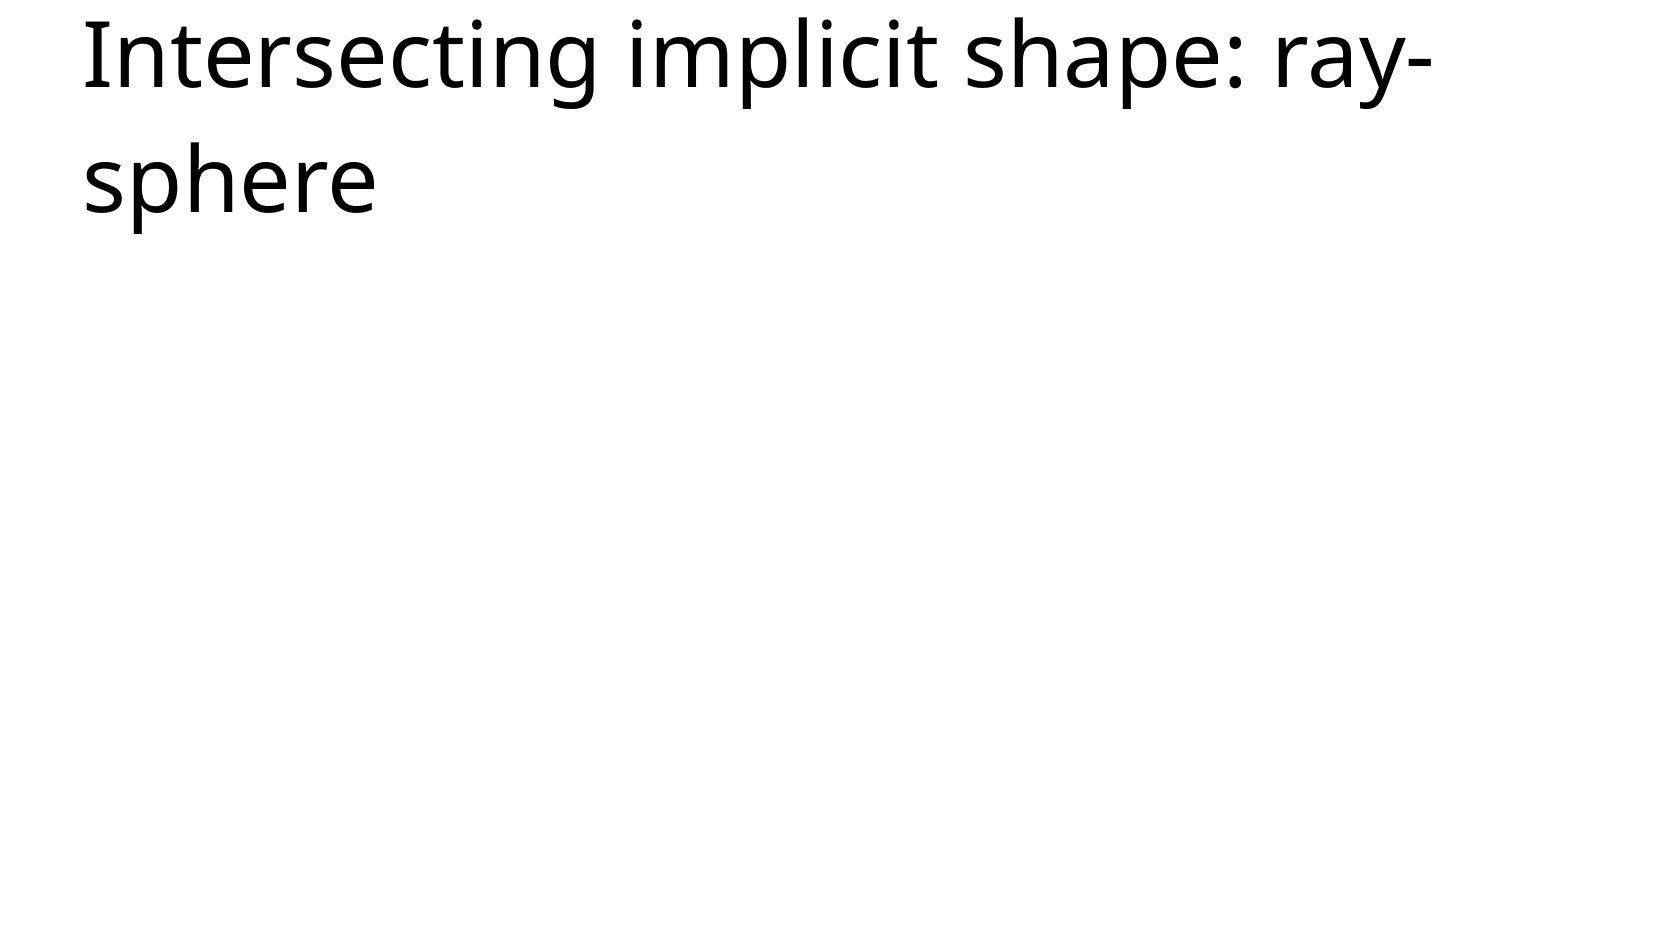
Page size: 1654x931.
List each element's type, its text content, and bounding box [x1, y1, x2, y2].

title Intersecting implicit shape: ray-sphere [82, 37, 1571, 193]
